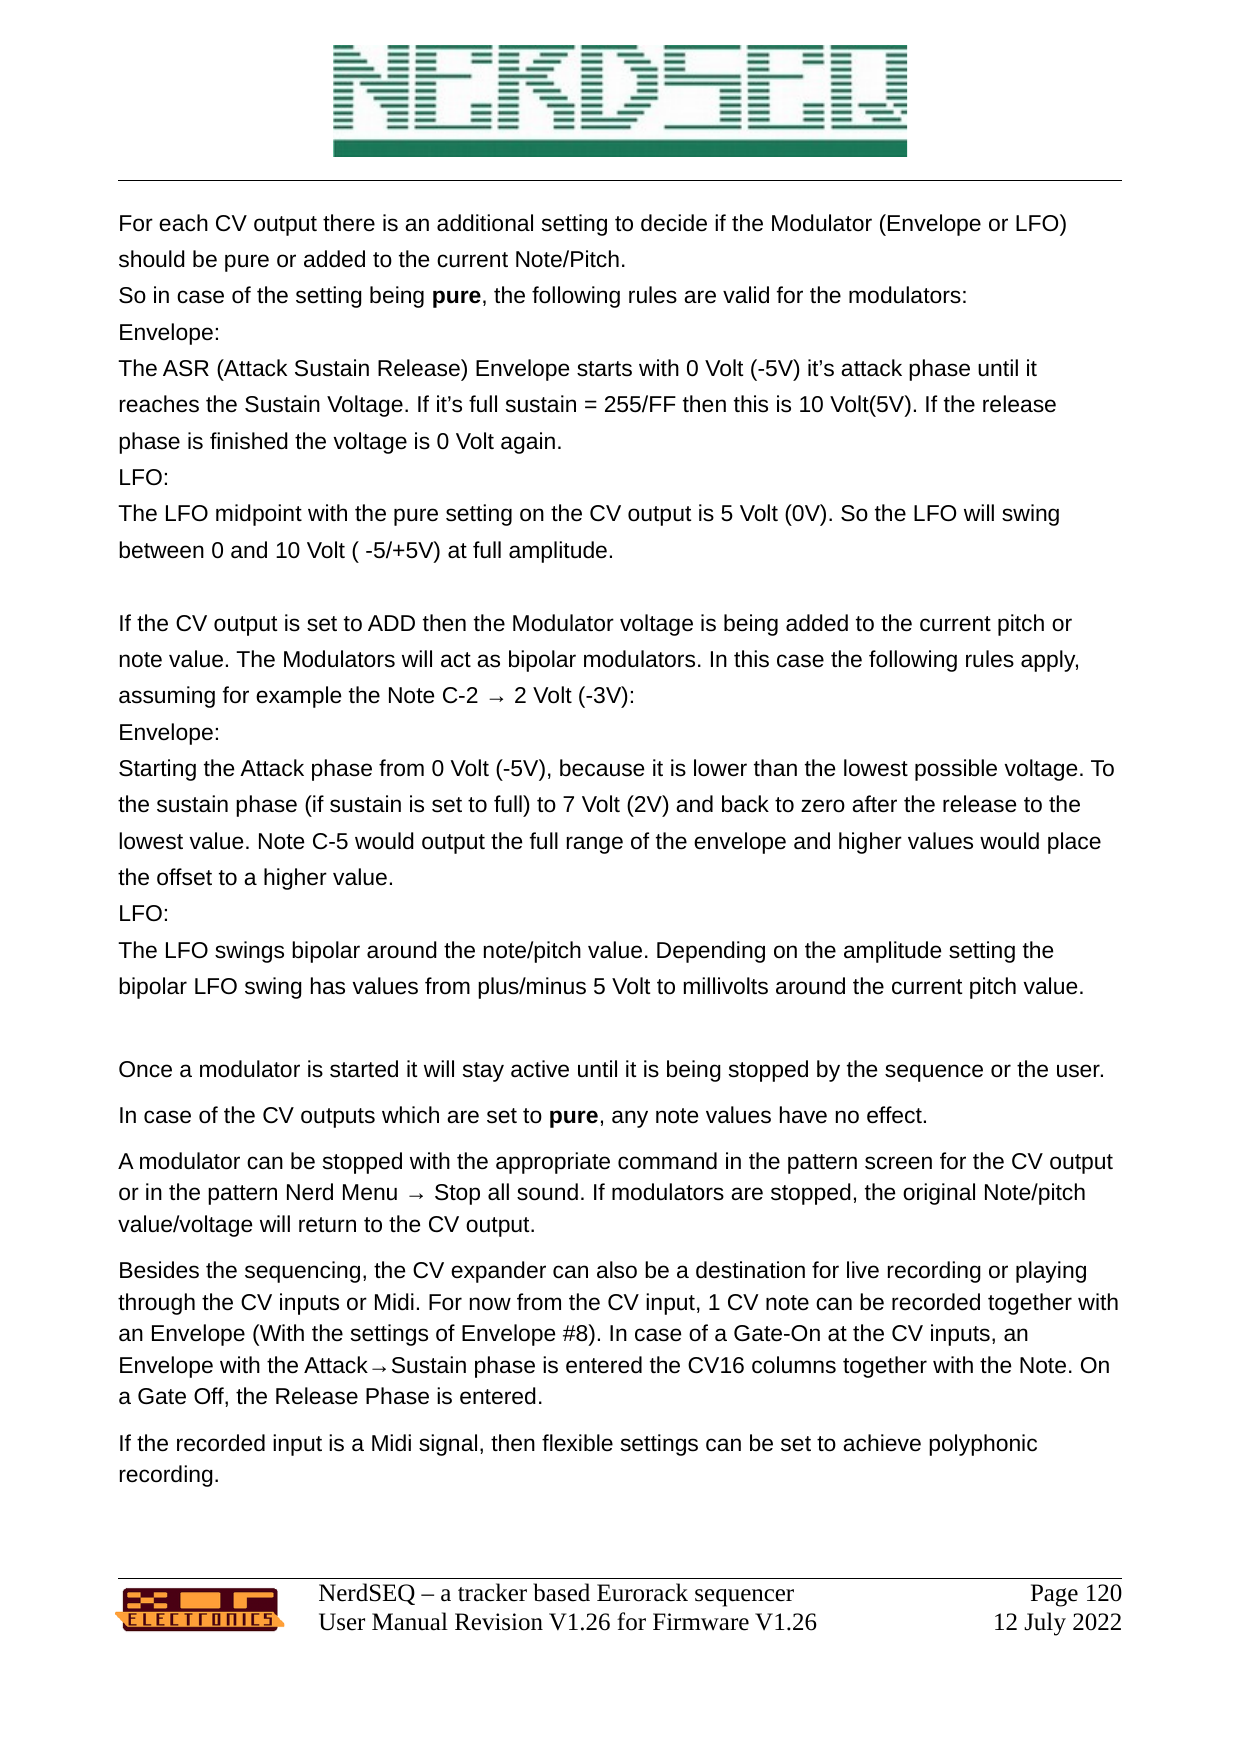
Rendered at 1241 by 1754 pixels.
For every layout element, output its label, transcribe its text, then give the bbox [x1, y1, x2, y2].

text LFO: [118, 464, 1122, 490]
text In case of the CV outputs which are set to pure, any note values have no effect. [118, 1102, 1122, 1128]
text The LFO midpoint with the pure setting on the CV output is 5 Volt (0V). So the LFO will swing between 0 and 10 Volt ( -5/+5V) at full amplitude. [118, 500, 1122, 563]
text The ASR (Attack Sustain Release) Envelope starts with 0 Volt (-5V) it’s attack phase until it reaches the Sustain Voltage. If it’s full sustain = 255/FF then this is 10 Volt(5V). If the release phase is finished the voltage is 0 Volt again. [118, 355, 1122, 454]
text Besides the sequencing, the CV expander can also be a destination for live recording or playing through the CV inputs or Midi. For now from the CV input, 1 CV note can be recorded together with an Envelope (With the settings of Envelope #8). In case of a Gate-On at the CV inputs, an Envelope with the Attack→Sustain phase is entered the CV16 columns together with the Note. On a Gate Off, the Release Phase is entered. [118, 1257, 1122, 1410]
text LFO: [118, 900, 1122, 927]
text If the recorded input is a Midi signal, then flexible settings can be set to achieve polyphonic recording. [118, 1429, 1122, 1487]
picture [115, 1584, 285, 1634]
text The LFO swings bipolar around the note/pitch value. Depending on the amplitude setting the bipolar LFO swing has values from plus/minus 5 Volt to millivolts around the current pitch value. [118, 937, 1122, 999]
picture [333, 45, 908, 157]
text Envelope: [118, 319, 1122, 345]
text A modulator can be stopped with the appropriate command in the pattern screen for the CV output or in the pattern Nerd Menu → Stop all sound. If modulators are stopped, the original Note/pitch value/voltage will return to the CV output. [118, 1148, 1122, 1237]
text If the CV output is set to ADD then the Modulator voltage is being added to the current pitch or note value. The Modulators will act as bipolar modulators. In this case the following rules apply, assuming for example the Note C-2 → 2 Volt (-3V): [118, 609, 1122, 708]
text So in case of the setting being pure, the following rules are valid for the modulators: [118, 282, 1122, 309]
text Starting the Attack phase from 0 Volt (-5V), because it is lower than the lowest possible voltage. To the sustain phase (if sustain is set to full) to 7 Volt (2V) and back to zero after the release to the lowest value. Note C-5 would output the full range of the envelope and higher values would place the offset to a higher value. [118, 755, 1122, 890]
text Once a modulator is started it will stay active until it is being stopped by the sequence or the user. [118, 1056, 1122, 1082]
text Envelope: [118, 718, 1122, 745]
text For each CV output there is an additional setting to decide if the Modulator (Envelope or LFO) should be pure or added to the current Note/Pitch. [118, 209, 1122, 272]
